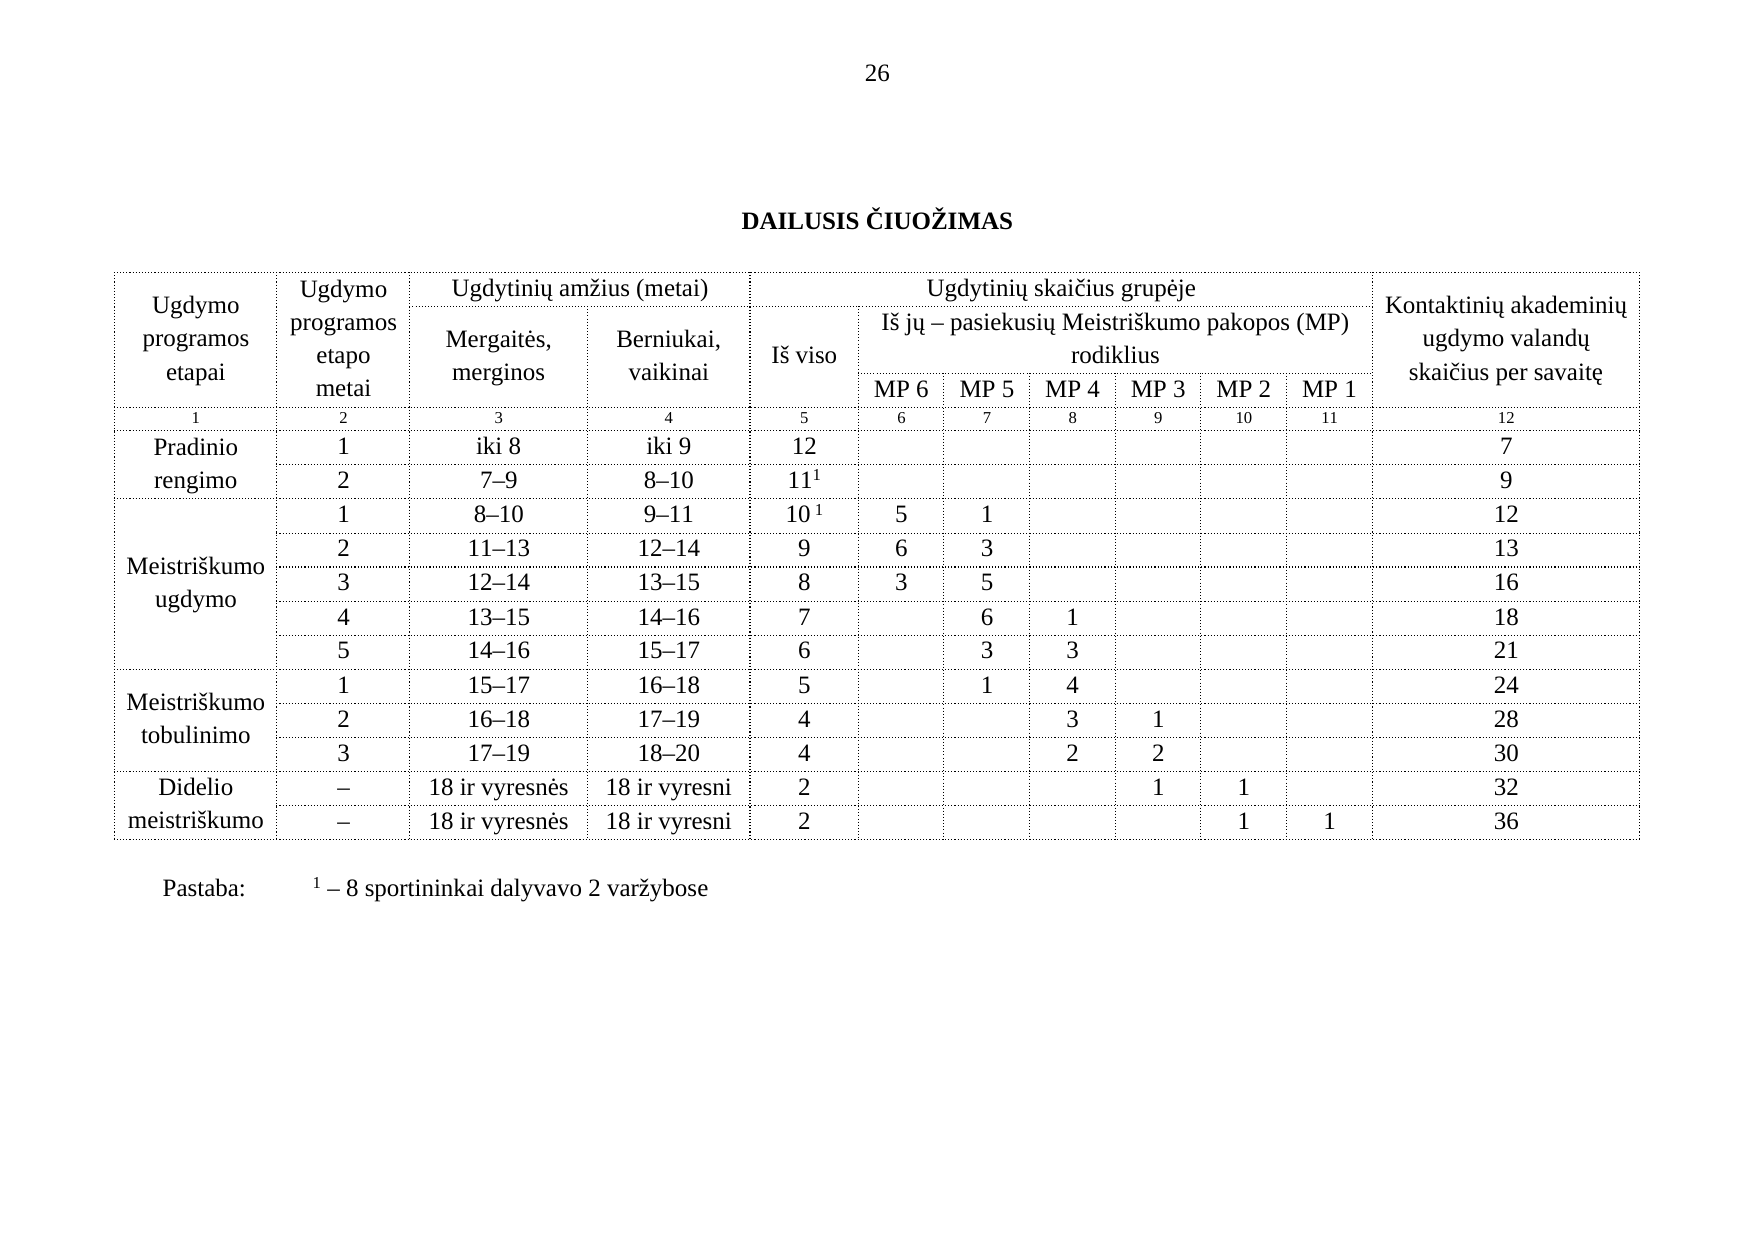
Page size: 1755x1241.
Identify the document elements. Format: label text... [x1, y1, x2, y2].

table_cell 3 [410, 407, 587, 430]
table_cell MP 2 [1201, 373, 1286, 407]
table_cell 2 [750, 805, 858, 839]
table_cell [1286, 703, 1372, 737]
table_cell – [277, 771, 410, 805]
table_cell 2 [277, 407, 410, 430]
table_header Ugdytinių skaičius grupėje [750, 272, 1372, 306]
table_cell 3 [1030, 635, 1115, 669]
table_cell 2 [1030, 737, 1115, 771]
table_cell 7–9 [410, 464, 587, 498]
table_cell [1030, 498, 1115, 532]
table_cell MP 3 [1115, 373, 1201, 407]
table_cell Iš jų – pasiekusių Meistriškumo pakopos (MP) rodiklius [858, 306, 1372, 373]
table_cell 15–17 [410, 669, 587, 703]
text Pastaba: 1 – 8 sportininkai dalyvavo 2 varžybose [162, 873, 1580, 902]
table_cell 13–15 [410, 601, 587, 634]
table_cell 12–14 [587, 533, 750, 566]
table_cell [1286, 533, 1372, 566]
table_cell MP 1 [1286, 373, 1372, 407]
table_cell 4 [1030, 669, 1115, 703]
table_cell 17–19 [410, 737, 587, 771]
table_cell 13–15 [587, 566, 750, 601]
table_cell 1 [944, 498, 1029, 532]
table_cell 6 [944, 601, 1029, 634]
table_cell 1 [1115, 771, 1201, 805]
table_cell [1115, 601, 1201, 634]
table_header Ugdytinių amžius (metai) [410, 272, 750, 306]
table_cell – [277, 805, 410, 839]
table_cell 1 [277, 669, 410, 703]
table_cell 3 [944, 635, 1029, 669]
table_cell 4 [277, 601, 410, 634]
table_cell [1030, 771, 1115, 805]
table_cell 17–19 [587, 703, 750, 737]
table_cell [1115, 669, 1201, 703]
table_cell [858, 464, 944, 498]
table_cell [1030, 533, 1115, 566]
table_cell [1201, 430, 1286, 464]
table_cell Iš viso [750, 306, 858, 407]
table_cell [1201, 464, 1286, 498]
table_cell 8 [750, 566, 858, 601]
table_cell 1 [1201, 771, 1286, 805]
table_cell [1115, 464, 1201, 498]
table_cell 13 [1372, 533, 1640, 566]
table_cell 3 [277, 737, 410, 771]
table_cell Meistriškumo ugdymo [114, 498, 277, 669]
table_cell 30 [1372, 737, 1640, 771]
table_cell 10 [1201, 407, 1286, 430]
table_cell 12 [1372, 498, 1640, 532]
table_header Kontaktinių akademinių ugdymo valandų skaičius per savaitę [1372, 272, 1640, 407]
table_cell [944, 771, 1029, 805]
table_cell 1 [944, 669, 1029, 703]
table_cell [1286, 669, 1372, 703]
table_cell 11–13 [410, 533, 587, 566]
table_cell 12–14 [410, 566, 587, 601]
table_cell 5 [858, 498, 944, 532]
table_cell 1 [1286, 805, 1372, 839]
table_cell [1286, 566, 1372, 601]
table_cell [858, 737, 944, 771]
table_cell [1201, 601, 1286, 634]
table_cell Mergaitės, merginos [410, 306, 587, 407]
table_cell 7 [1372, 430, 1640, 464]
table_cell [1115, 635, 1201, 669]
table_cell 3 [1030, 703, 1115, 737]
table_cell [1201, 635, 1286, 669]
table_cell 2 [1115, 737, 1201, 771]
table_cell [1201, 533, 1286, 566]
table_cell 8–10 [410, 498, 587, 532]
table_cell Pradinio rengimo [114, 430, 277, 498]
table_cell Meistriškumo tobulinimo [114, 669, 277, 771]
table_cell [944, 464, 1029, 498]
table_cell 2 [277, 533, 410, 566]
table_cell [1201, 737, 1286, 771]
table_cell [1030, 464, 1115, 498]
table_cell [1286, 737, 1372, 771]
table_cell 3 [944, 533, 1029, 566]
table_cell [1115, 430, 1201, 464]
table_cell Didelio meistriškumo [114, 771, 277, 839]
table_cell [1201, 669, 1286, 703]
table_cell 8 [1030, 407, 1115, 430]
table_cell [1115, 533, 1201, 566]
table_cell [858, 430, 944, 464]
table_cell 9 [1372, 464, 1640, 498]
table_header Ugdymo programos etapo metai [277, 272, 410, 407]
table_cell [1030, 805, 1115, 839]
table_cell [1286, 498, 1372, 532]
table_cell 16–18 [587, 669, 750, 703]
table_cell [1201, 498, 1286, 532]
text dailusis čiuožimas [118, 206, 1636, 235]
table_cell 2 [277, 464, 410, 498]
table_cell 8–10 [587, 464, 750, 498]
table_cell 16 [1372, 566, 1640, 601]
table_cell 12 [1372, 407, 1640, 430]
table_cell [1201, 566, 1286, 601]
table_cell [1115, 805, 1201, 839]
table_header Ugdymo programos etapai [114, 272, 277, 407]
table_cell 10 1 [750, 498, 858, 532]
table_cell [944, 703, 1029, 737]
table_cell 21 [1372, 635, 1640, 669]
table_cell [1201, 703, 1286, 737]
table_cell 28 [1372, 703, 1640, 737]
table_cell 111 [750, 464, 858, 498]
table_cell 18 ir vyresni [587, 805, 750, 839]
table_cell iki 8 [410, 430, 587, 464]
table_cell 6 [858, 533, 944, 566]
table_cell 7 [750, 601, 858, 634]
table_cell 24 [1372, 669, 1640, 703]
table_cell 18 [1372, 601, 1640, 634]
table_cell 2 [277, 703, 410, 737]
table_cell [1115, 498, 1201, 532]
table_cell 18 ir vyresnės [410, 771, 587, 805]
table_cell [858, 669, 944, 703]
table_cell [1286, 771, 1372, 805]
table_cell [858, 805, 944, 839]
table_cell 1 [1201, 805, 1286, 839]
table_cell MP 4 [1030, 373, 1115, 407]
table_cell [1286, 601, 1372, 634]
table_cell [944, 737, 1029, 771]
table_cell [858, 771, 944, 805]
table_cell [1286, 430, 1372, 464]
table_cell 14–16 [410, 635, 587, 669]
table_cell 1 [277, 430, 410, 464]
table_cell Berniukai, vaikinai [587, 306, 750, 407]
table_cell iki 9 [587, 430, 750, 464]
table_cell 3 [858, 566, 944, 601]
table_cell [858, 635, 944, 669]
table_cell 4 [750, 737, 858, 771]
table_cell 4 [587, 407, 750, 430]
table_cell [858, 703, 944, 737]
table_cell 15–17 [587, 635, 750, 669]
table_cell 36 [1372, 805, 1640, 839]
table_cell [1286, 635, 1372, 669]
table_cell [1030, 566, 1115, 601]
table_cell 2 [750, 771, 858, 805]
table_cell 5 [277, 635, 410, 669]
table_cell MP 6 [858, 373, 944, 407]
table_cell [1286, 464, 1372, 498]
table_cell [944, 430, 1029, 464]
table_cell 14–16 [587, 601, 750, 634]
table_cell 6 [858, 407, 944, 430]
table_cell [944, 805, 1029, 839]
table_cell 9–11 [587, 498, 750, 532]
table_cell 4 [750, 703, 858, 737]
table_cell [1030, 430, 1115, 464]
table_cell 5 [750, 407, 858, 430]
table_cell 7 [944, 407, 1029, 430]
table_cell 18 ir vyresni [587, 771, 750, 805]
table_cell 11 [1286, 407, 1372, 430]
table_cell 1 [1030, 601, 1115, 634]
table_cell 1 [1115, 703, 1201, 737]
table_cell 9 [750, 533, 858, 566]
table_cell MP 5 [944, 373, 1029, 407]
table_cell 1 [277, 498, 410, 532]
table_cell 9 [1115, 407, 1201, 430]
table_cell 12 [750, 430, 858, 464]
table_cell 1 [114, 407, 277, 430]
table_cell 32 [1372, 771, 1640, 805]
table_cell 6 [750, 635, 858, 669]
table_cell 3 [277, 566, 410, 601]
table_cell 18 ir vyresnės [410, 805, 587, 839]
table_cell [1115, 566, 1201, 601]
table_cell [858, 601, 944, 634]
table_cell 5 [750, 669, 858, 703]
table_cell 18–20 [587, 737, 750, 771]
table_cell 16–18 [410, 703, 587, 737]
table_cell 5 [944, 566, 1029, 601]
